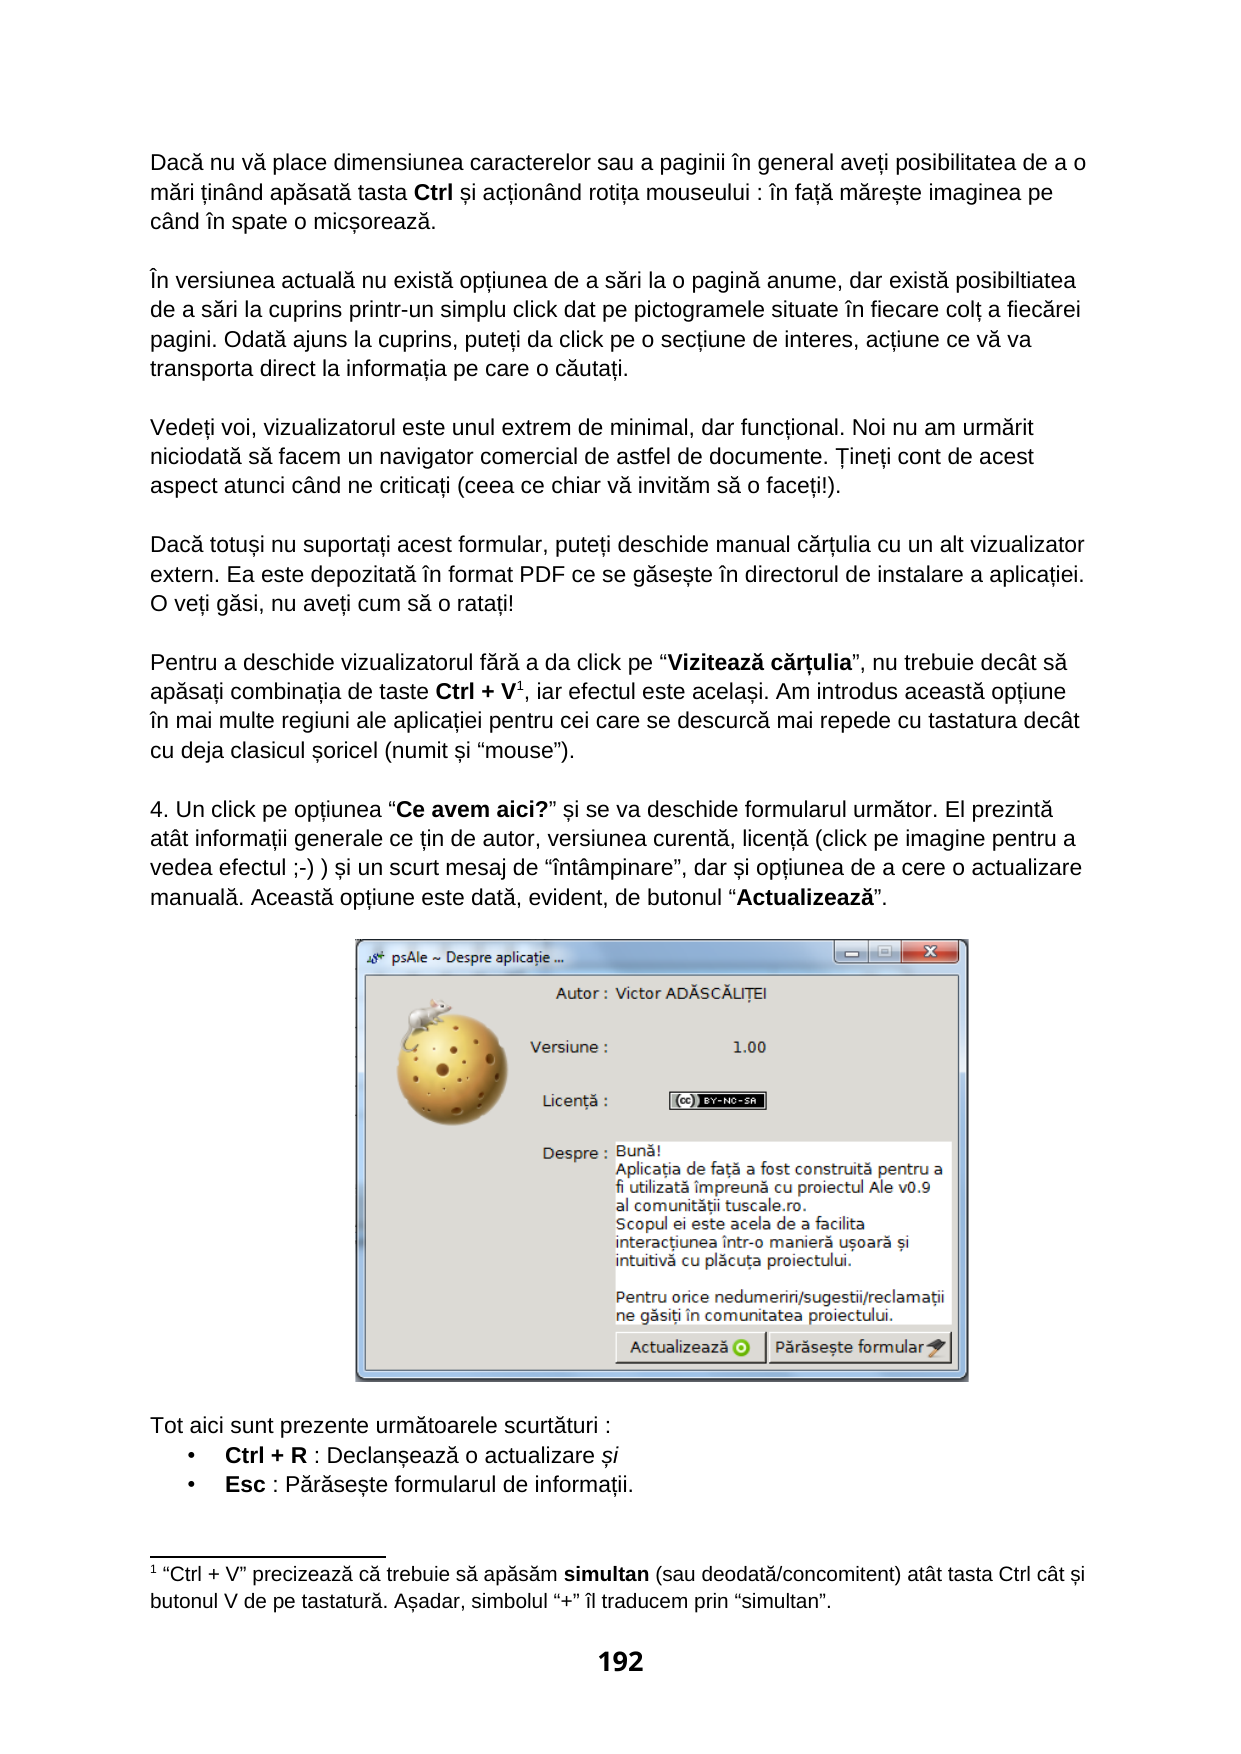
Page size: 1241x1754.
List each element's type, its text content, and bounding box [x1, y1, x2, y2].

subtitle Dacă nu vă place dimensiunea caracterelor sau a paginii în general aveți posibilitatea de a o mări ținând apăsată tasta Ctrl și acționând rotița mouseului : în față mărește imaginea pe când în spate o micșorează. [150, 150, 1091, 234]
subtitle Pentru a deschide vizualizatorul fără a da click pe “Vizitează cărțulia”, nu trebuie decât să apăsați combinația de taste Ctrl + V, iar efectul este același. Am introdus această opțiune în mai multe regiuni ale aplicației pentru cei care se descurcă mai repede cu tastatura decât cu deja clasicul șoricel (numit și “mouse”). [150, 649, 1091, 763]
subtitle Esc : Părăsește formularul de informații. [187, 1472, 1091, 1497]
subtitle 4. Un click pe opțiunea “Ce avem aici?” și se va deschide formularul următor. El prezintă atât informații generale ce țin de autor, versiunea curentă, licență (click pe imagine pentru a vedea efectul ;-) ) și un scurt mesaj de “întâmpinare”, dar și opțiunea de a cere o actualizare manuală. Această opțiune este dată, evident, de butonul “Actualizează”. [150, 796, 1091, 910]
subtitle Ctrl + R : Declanșează o actualizare și [187, 1442, 1091, 1468]
subtitle Vedeți voi, vizualizatorul este unul extrem de minimal, dar funcțional. Noi nu am urmărit niciodată să facem un navigator comercial de astfel de documente. Țineți cont de acest aspect atunci când ne criticați (ceea ce chiar vă invităm să o faceți!). [150, 414, 1091, 499]
subtitle În versiunea actuală nu există opțiunea de a sări la o pagină anume, dar există posibiltiatea de a sări la cuprins printr-un simplu click dat pe pictogramele situate în fiecare colț a fiecărei pagini. Odată ajuns la cuprins, puteți da click pe o secțiune de interes, acțiune ce vă va transporta direct la informația pe care o căutați. [150, 267, 1091, 381]
text “Ctrl + V” precizează că trebuie să apăsăm simultan (sau deodată/concomitent) atât tasta Ctrl cât și butonul V de pe tastatură. Așadar, simbolul “+” îl traducem prin “simultan”. [150, 1563, 1091, 1613]
subtitle Tot aici sunt prezente următoarele scurtături : [150, 1413, 1091, 1439]
subtitle Dacă totuși nu suportați acest formular, puteți deschide manual cărțulia cu un alt vizualizator extern. Ea este depozitată în format PDF ce se găsește în directorul de instalare a aplicației. O veți găsi, nu aveți cum să o ratați! [150, 532, 1091, 616]
picture [355, 939, 969, 1382]
